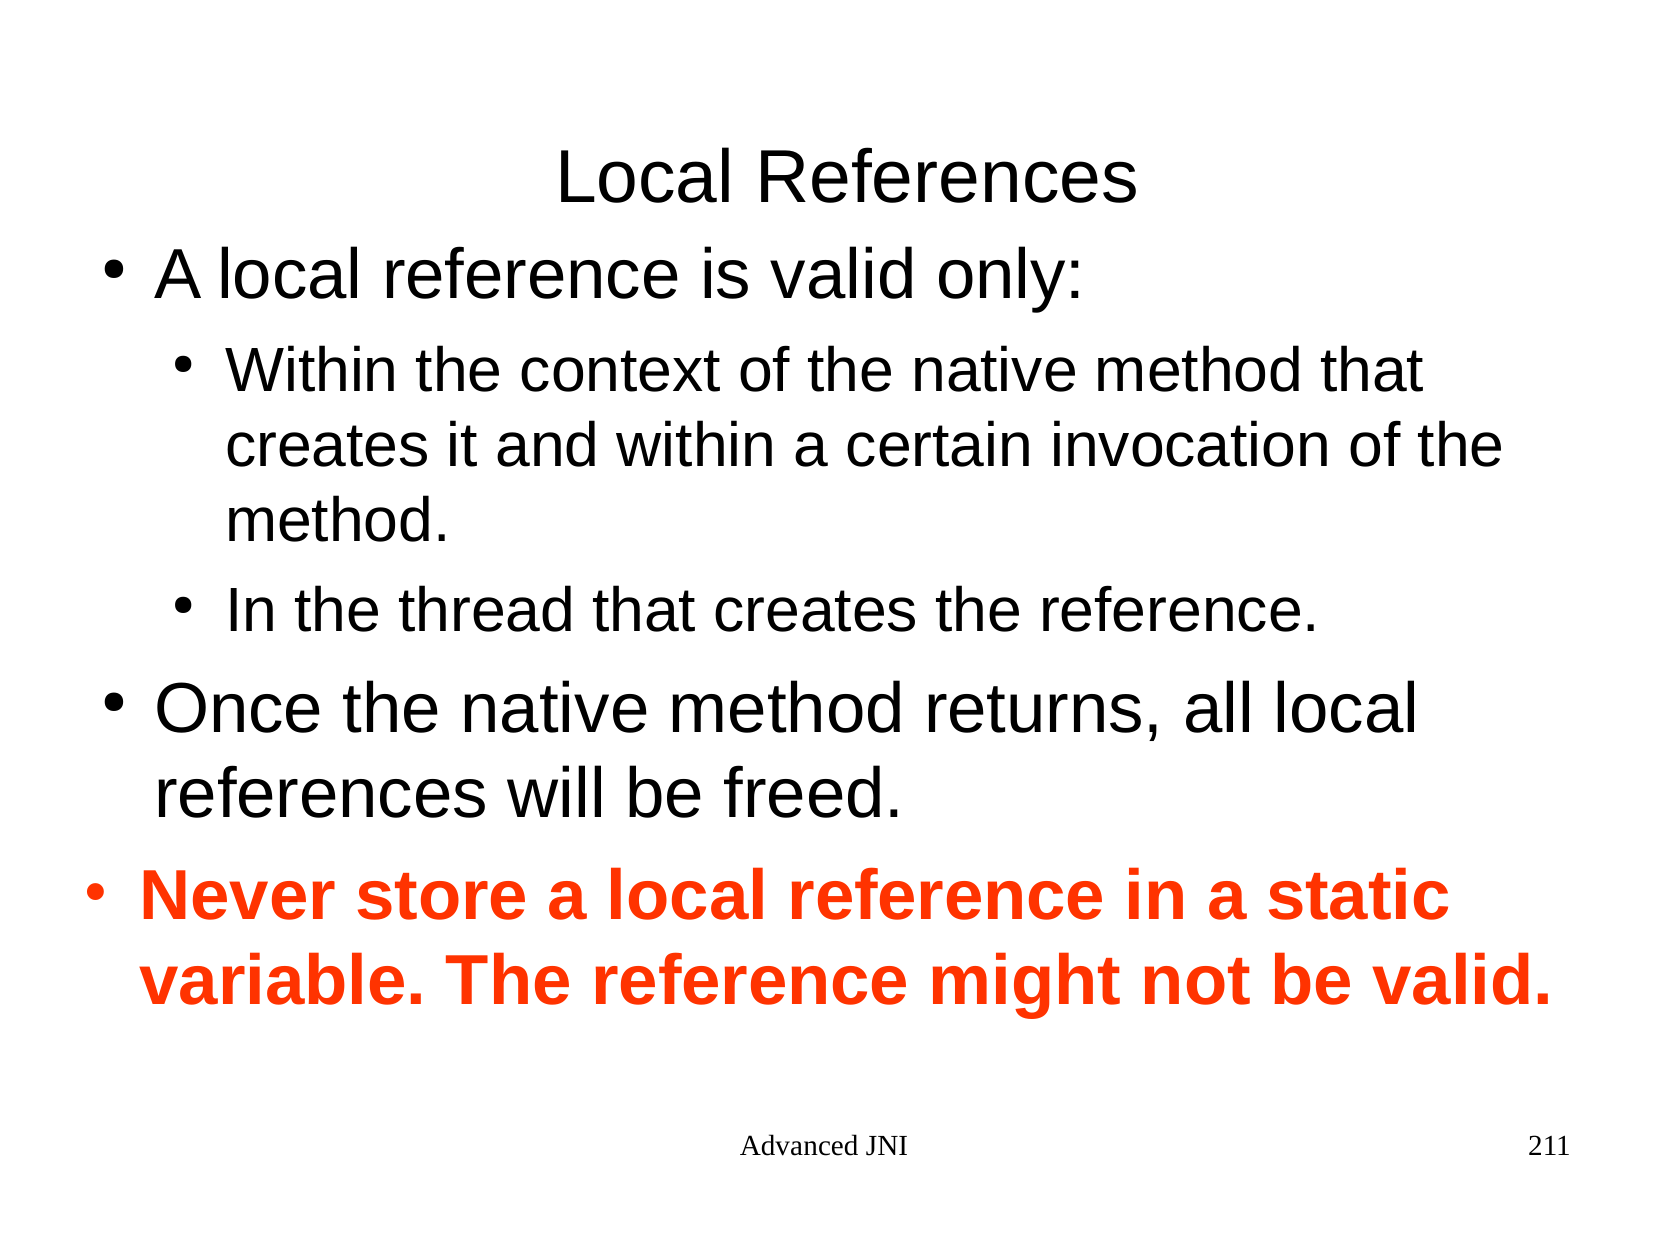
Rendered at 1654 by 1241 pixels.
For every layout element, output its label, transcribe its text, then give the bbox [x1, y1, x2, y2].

title Local References [68, 114, 1599, 220]
list A local reference is valid only: Within the context of the native method that creates it and within a certain invocation of the method. In the thread that creates the reference. Once the native method returns, all local references will be freed. Never store a local reference in a static variable. The reference might not be valid. [68, 220, 1599, 1130]
